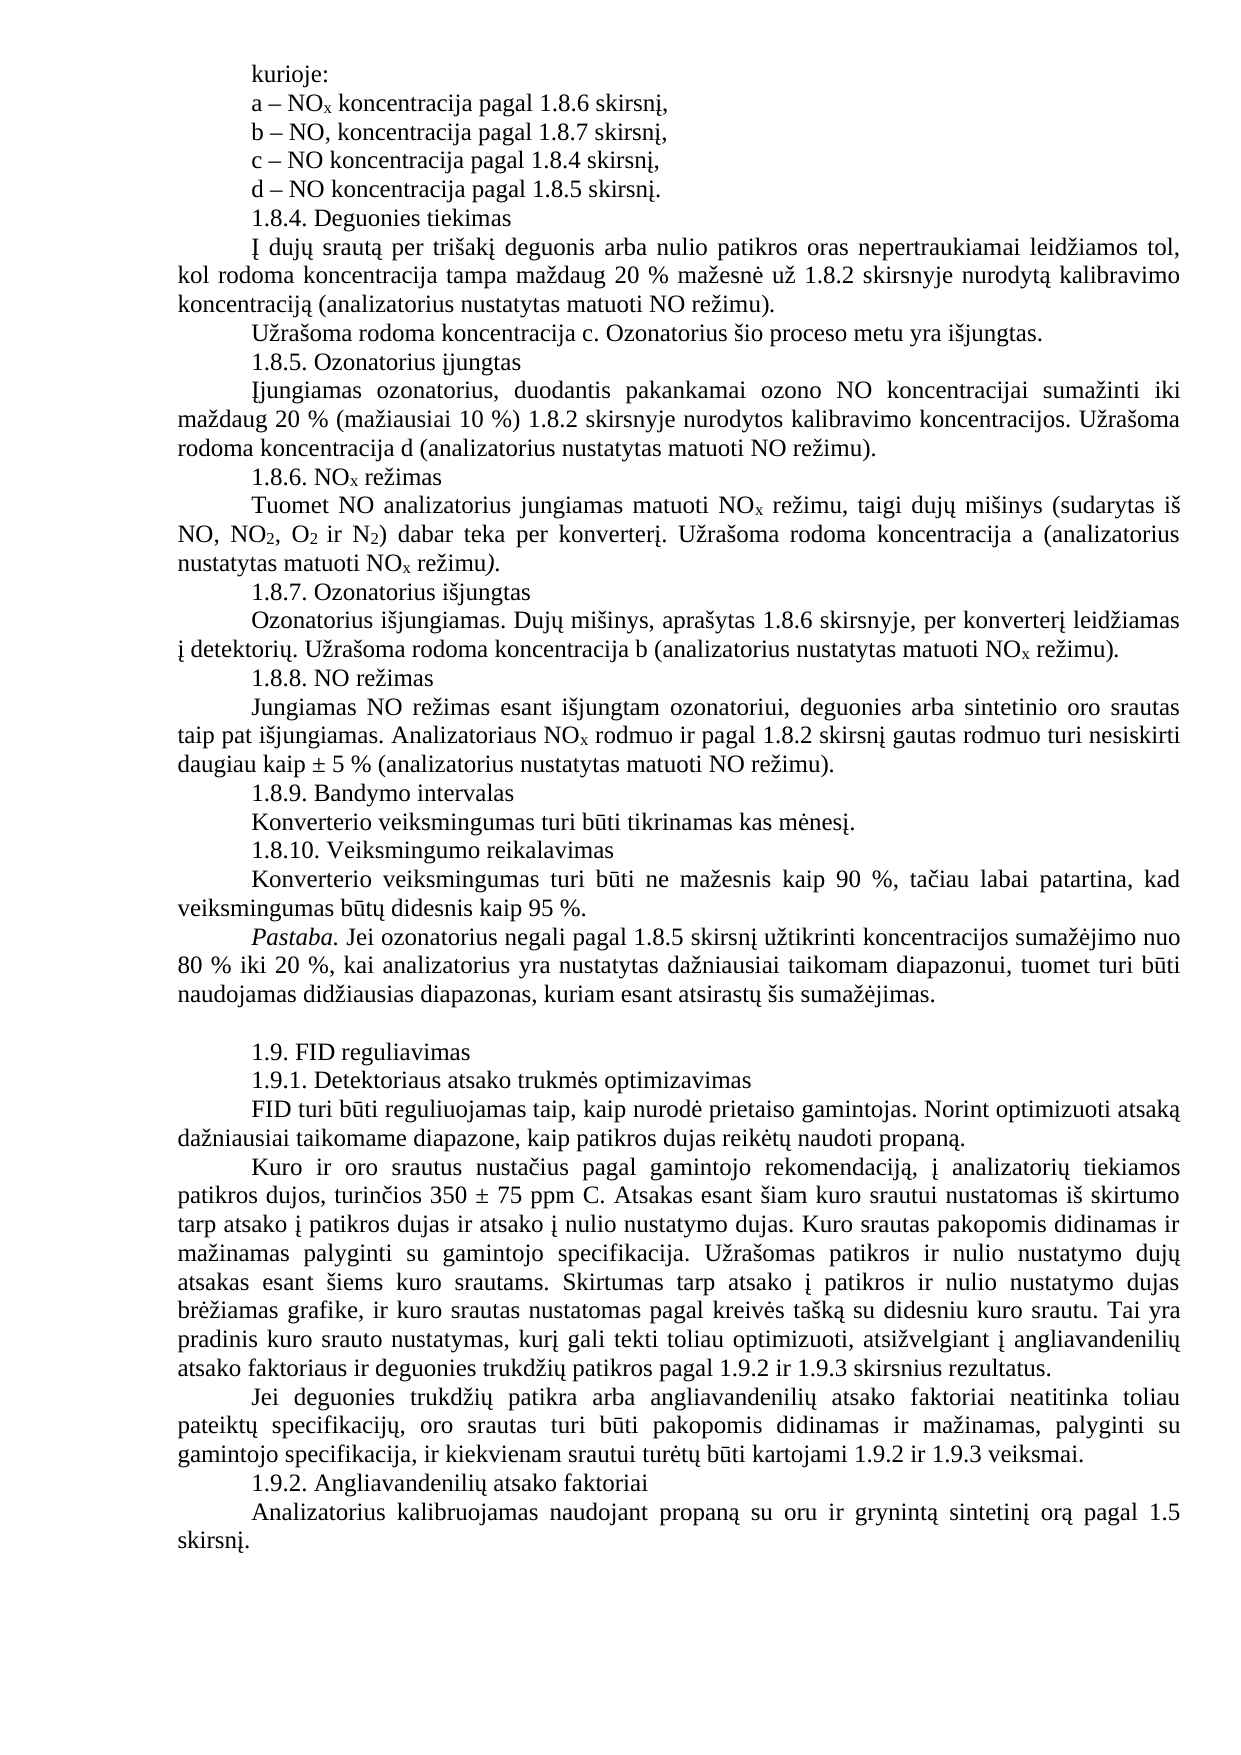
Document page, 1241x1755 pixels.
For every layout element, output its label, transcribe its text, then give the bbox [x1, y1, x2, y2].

text b – NO, koncentracija pagal 1.8.7 skirsnį, [177, 117, 1181, 145]
text 1.9.2. Angliavandenilių atsako faktoriai [177, 1468, 1181, 1497]
text kurioje: [177, 59, 1181, 88]
text Konverterio veiksmingumas turi būti tikrinamas kas mėnesį. [177, 807, 1181, 835]
text c – NO koncentracija pagal 1.8.4 skirsnį, [177, 145, 1181, 174]
text Jungiamas NO režimas esant išjungtam ozonatoriui, deguonies arba sintetinio oro srautas taip pat išjungiamas. Analizatoriaus NOx rodmuo ir pagal 1.8.2 skirsnį gautas rodmuo turi nesiskirti daugiau kaip ± 5 % (analizatorius nustatytas matuoti NO režimu). [177, 692, 1181, 778]
text 1.8.8. NO režimas [177, 663, 1181, 692]
text 1.8.5. Ozonatorius įjungtas [177, 347, 1181, 375]
text Tuomet NO analizatorius jungiamas matuoti NOx režimu, taigi dujų mišinys (sudarytas iš NO, NO2, O2 ir N2) dabar teka per konverterį. Užrašoma rodoma koncentracija a (analizatorius nustatytas matuoti NOx režimu). [177, 490, 1181, 577]
text Įjungiamas ozonatorius, duodantis pakankamai ozono NO koncentracijai sumažinti iki maždaug 20 % (mažiausiai 10 %) 1.8.2 skirsnyje nurodytos kalibravimo koncentracijos. Užrašoma rodoma koncentracija d (analizatorius nustatytas matuoti NO režimu). [177, 375, 1181, 462]
text Jei deguonies trukdžių patikra arba angliavandenilių atsako faktoriai neatitinka toliau pateiktų specifikacijų, oro srautas turi būti pakopomis didinamas ir mažinamas, palyginti su gamintojo specifikacija, ir kiekvienam srautui turėtų būti kartojami 1.9.2 ir 1.9.3 veiksmai. [177, 1382, 1181, 1468]
text 1.8.6. NOx režimas [177, 462, 1181, 490]
text Pastaba. Jei ozonatorius negali pagal 1.8.5 skirsnį užtikrinti koncentracijos sumažėjimo nuo 80 % iki 20 %, kai analizatorius yra nustatytas dažniausiai taikomam diapazonui, tuomet turi būti naudojamas didžiausias diapazonas, kuriam esant atsirastų šis sumažėjimas. [177, 922, 1181, 1008]
text 1.8.9. Bandymo intervalas [177, 778, 1181, 807]
text 1.8.4. Deguonies tiekimas [177, 203, 1181, 232]
text Ozonatorius išjungiamas. Dujų mišinys, aprašytas 1.8.6 skirsnyje, per konverterį leidžiamas į detektorių. Užrašoma rodoma koncentracija b (analizatorius nustatytas matuoti NOx režimu). [177, 605, 1181, 663]
text 1.8.7. Ozonatorius išjungtas [177, 577, 1181, 605]
text Užrašoma rodoma koncentracija c. Ozonatorius šio proceso metu yra išjungtas. [177, 318, 1181, 347]
text a – NOx koncentracija pagal 1.8.6 skirsnį, [177, 88, 1181, 117]
text 1.8.10. Veiksmingumo reikalavimas [177, 835, 1181, 864]
text FID turi būti reguliuojamas taip, kaip nurodė prietaiso gamintojas. Norint optimizuoti atsaką dažniausiai taikomame diapazone, kaip patikros dujas reikėtų naudoti propaną. [177, 1094, 1181, 1152]
text Kuro ir oro srautus nustačius pagal gamintojo rekomendaciją, į analizatorių tiekiamos patikros dujos, turinčios 350 ± 75 ppm C. Atsakas esant šiam kuro srautui nustatomas iš skirtumo tarp atsako į patikros dujas ir atsako į nulio nustatymo dujas. Kuro srautas pakopomis didinamas ir mažinamas palyginti su gamintojo specifikacija. Užrašomas patikros ir nulio nustatymo dujų atsakas esant šiems kuro srautams. Skirtumas tarp atsako į patikros ir nulio nustatymo dujas brėžiamas grafike, ir kuro srautas nustatomas pagal kreivės tašką su didesniu kuro srautu. Tai yra pradinis kuro srauto nustatymas, kurį gali tekti toliau optimizuoti, atsižvelgiant į angliavandenilių atsako faktoriaus ir deguonies trukdžių patikros pagal 1.9.2 ir 1.9.3 skirsnius rezultatus. [177, 1152, 1181, 1382]
text 1.9.1. Detektoriaus atsako trukmės optimizavimas [177, 1065, 1181, 1094]
text Konverterio veiksmingumas turi būti ne mažesnis kaip 90 %, tačiau labai patartina, kad veiksmingumas būtų didesnis kaip 95 %. [177, 864, 1181, 922]
text Į dujų srautą per trišakį deguonis arba nulio patikros oras nepertraukiamai leidžiamos tol, kol rodoma koncentracija tampa maždaug 20 % mažesnė už 1.8.2 skirsnyje nurodytą kalibravimo koncentraciją (analizatorius nustatytas matuoti NO režimu). [177, 232, 1181, 318]
text Analizatorius kalibruojamas naudojant propaną su oru ir grynintą sintetinį orą pagal 1.5 skirsnį. [177, 1497, 1181, 1554]
text d – NO koncentracija pagal 1.8.5 skirsnį. [177, 174, 1181, 203]
text 1.9. FID reguliavimas [177, 1037, 1181, 1065]
